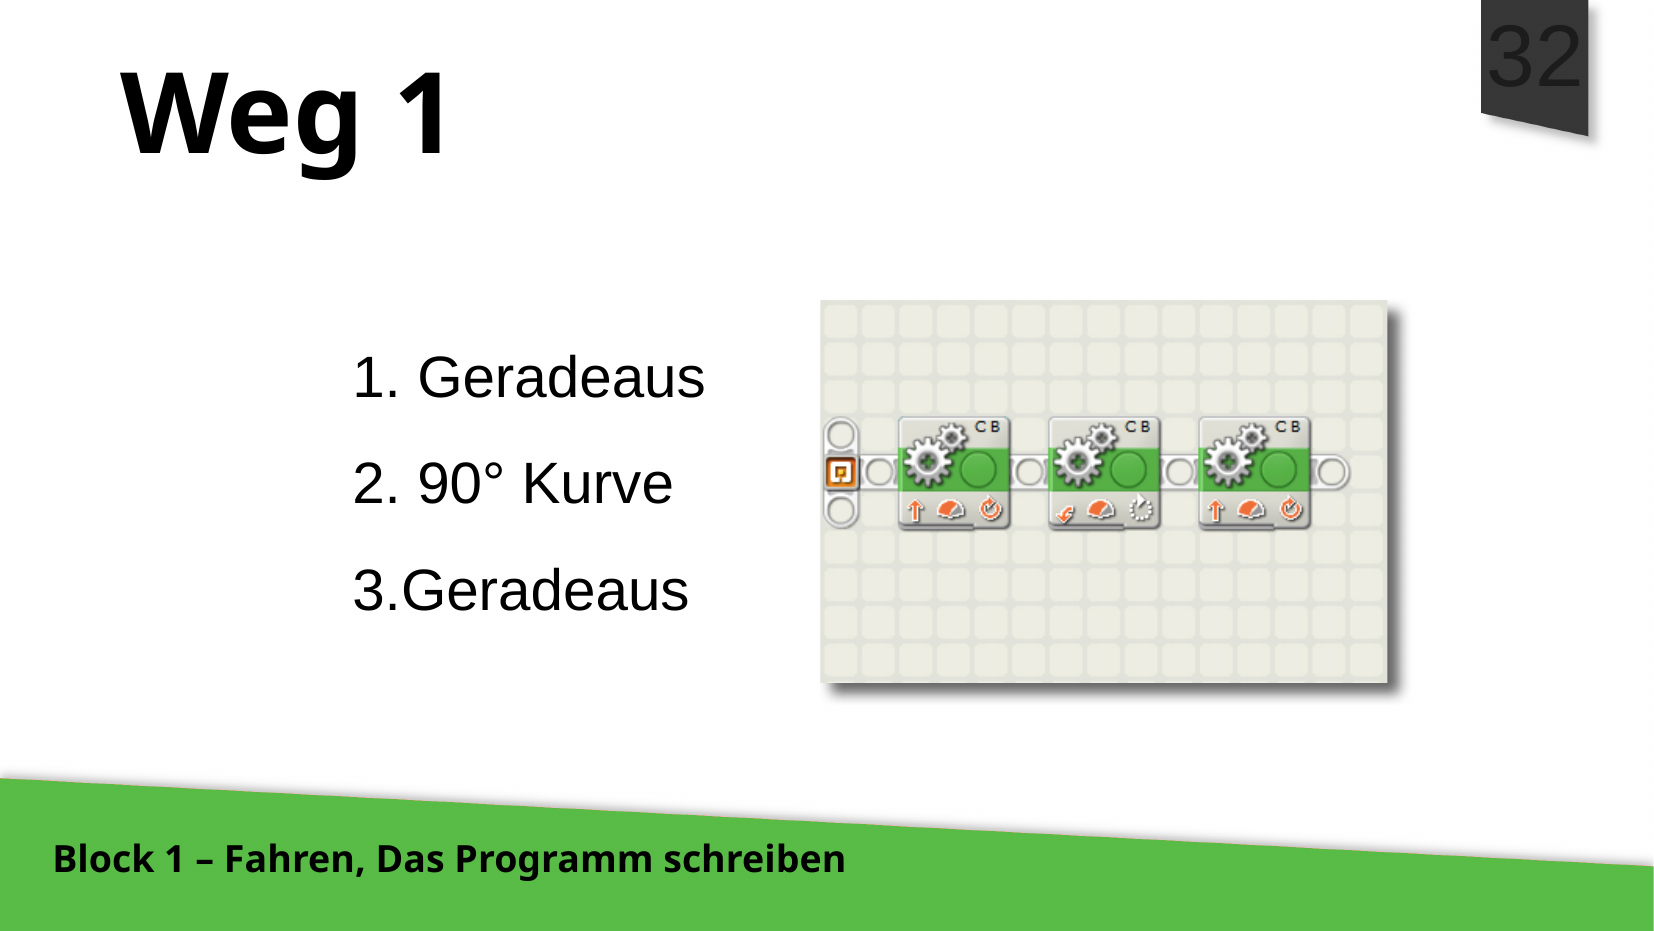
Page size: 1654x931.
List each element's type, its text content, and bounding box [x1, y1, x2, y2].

picture [0, 0, 1654, 931]
text_box Geradeaus 90° Kurve Geradeaus [337, 337, 820, 631]
text_box Block 1 – Fahren, Das Programm schreiben [37, 825, 863, 901]
title Weg 1 [120, 32, 1501, 188]
text_box [923, 0, 1599, 141]
